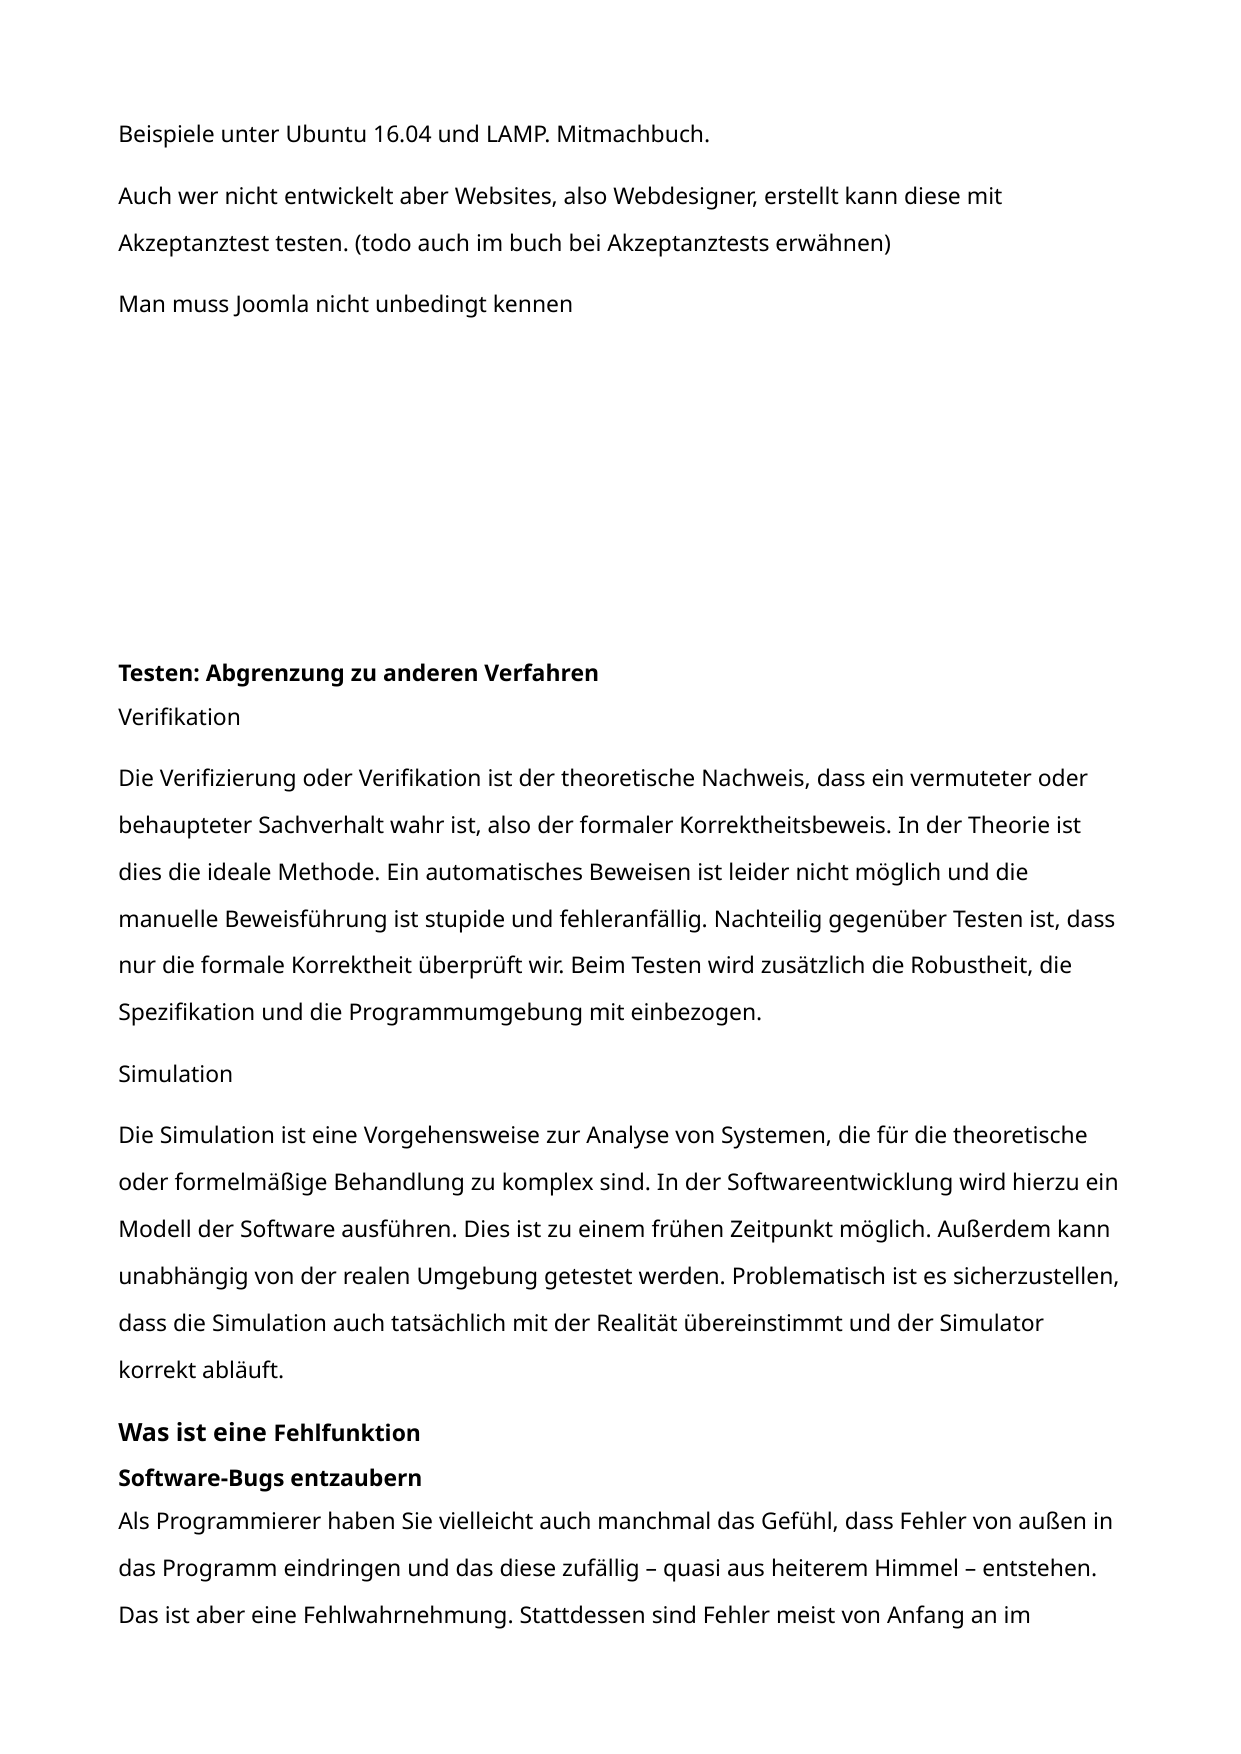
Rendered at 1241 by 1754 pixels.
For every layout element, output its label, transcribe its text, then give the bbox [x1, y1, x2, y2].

subtitle Was ist eine Fehlfunktion [118, 1415, 1122, 1449]
text Verifikation [118, 700, 1122, 732]
text Die Simulation ist eine Vorgehensweise zur Analyse von Systemen, die für die theoretische oder formelmäßige Behandlung zu komplex sind. In der Softwareentwicklung wird hierzu ein Modell der Software ausführen. Dies ist zu einem frühen Zeitpunkt möglich. Außerdem kann unabhängig von der realen Umgebung getestet werden. Problematisch ist es sicherzustellen, dass die Simulation auch tatsächlich mit der Realität übereinstimmt und der Simulator korrekt abläuft. [118, 1119, 1122, 1385]
text Die Verifizierung oder Verifikation ist der theoretische Nachweis, dass ein vermuteter oder behaupteter Sachverhalt wahr ist, also der formaler Korrektheitsbeweis. In der Theorie ist dies die ideale Methode. Ein automatisches Beweisen ist leider nicht möglich und die manuelle Beweisführung ist stupide und fehleranfällig. Nachteilig gegenüber Testen ist, dass nur die formale Korrektheit überprüft wir. Beim Testen wird zusätzlich die Robustheit, die Spezifikation und die Programmumgebung mit einbezogen. [118, 762, 1122, 1027]
text Simulation [118, 1058, 1122, 1089]
text Man muss Joomla nicht unbedingt kennen [118, 288, 1122, 319]
text Beispiele unter Ubuntu 16.04 und LAMP. Mitmachbuch. [118, 118, 1122, 149]
subtitle Testen: Abgrenzung zu anderen Verfahren [118, 657, 1122, 688]
text Als Programmierer haben Sie vielleicht auch manchmal das Gefühl, dass Fehler von außen in das Programm eindringen und das diese zufällig – quasi aus heiterem Himmel – entstehen. Das ist aber eine Fehlwahrnehmung. Stattdessen sind Fehler meist von Anfang an im [118, 1505, 1122, 1630]
subtitle Software-Bugs entzaubern [118, 1462, 1122, 1493]
text Auch wer nicht entwickelt aber Websites, also Webdesigner, erstellt kann diese mit Akzeptanztest testen. (todo auch im buch bei Akzeptanztests erwähnen) [118, 179, 1122, 258]
